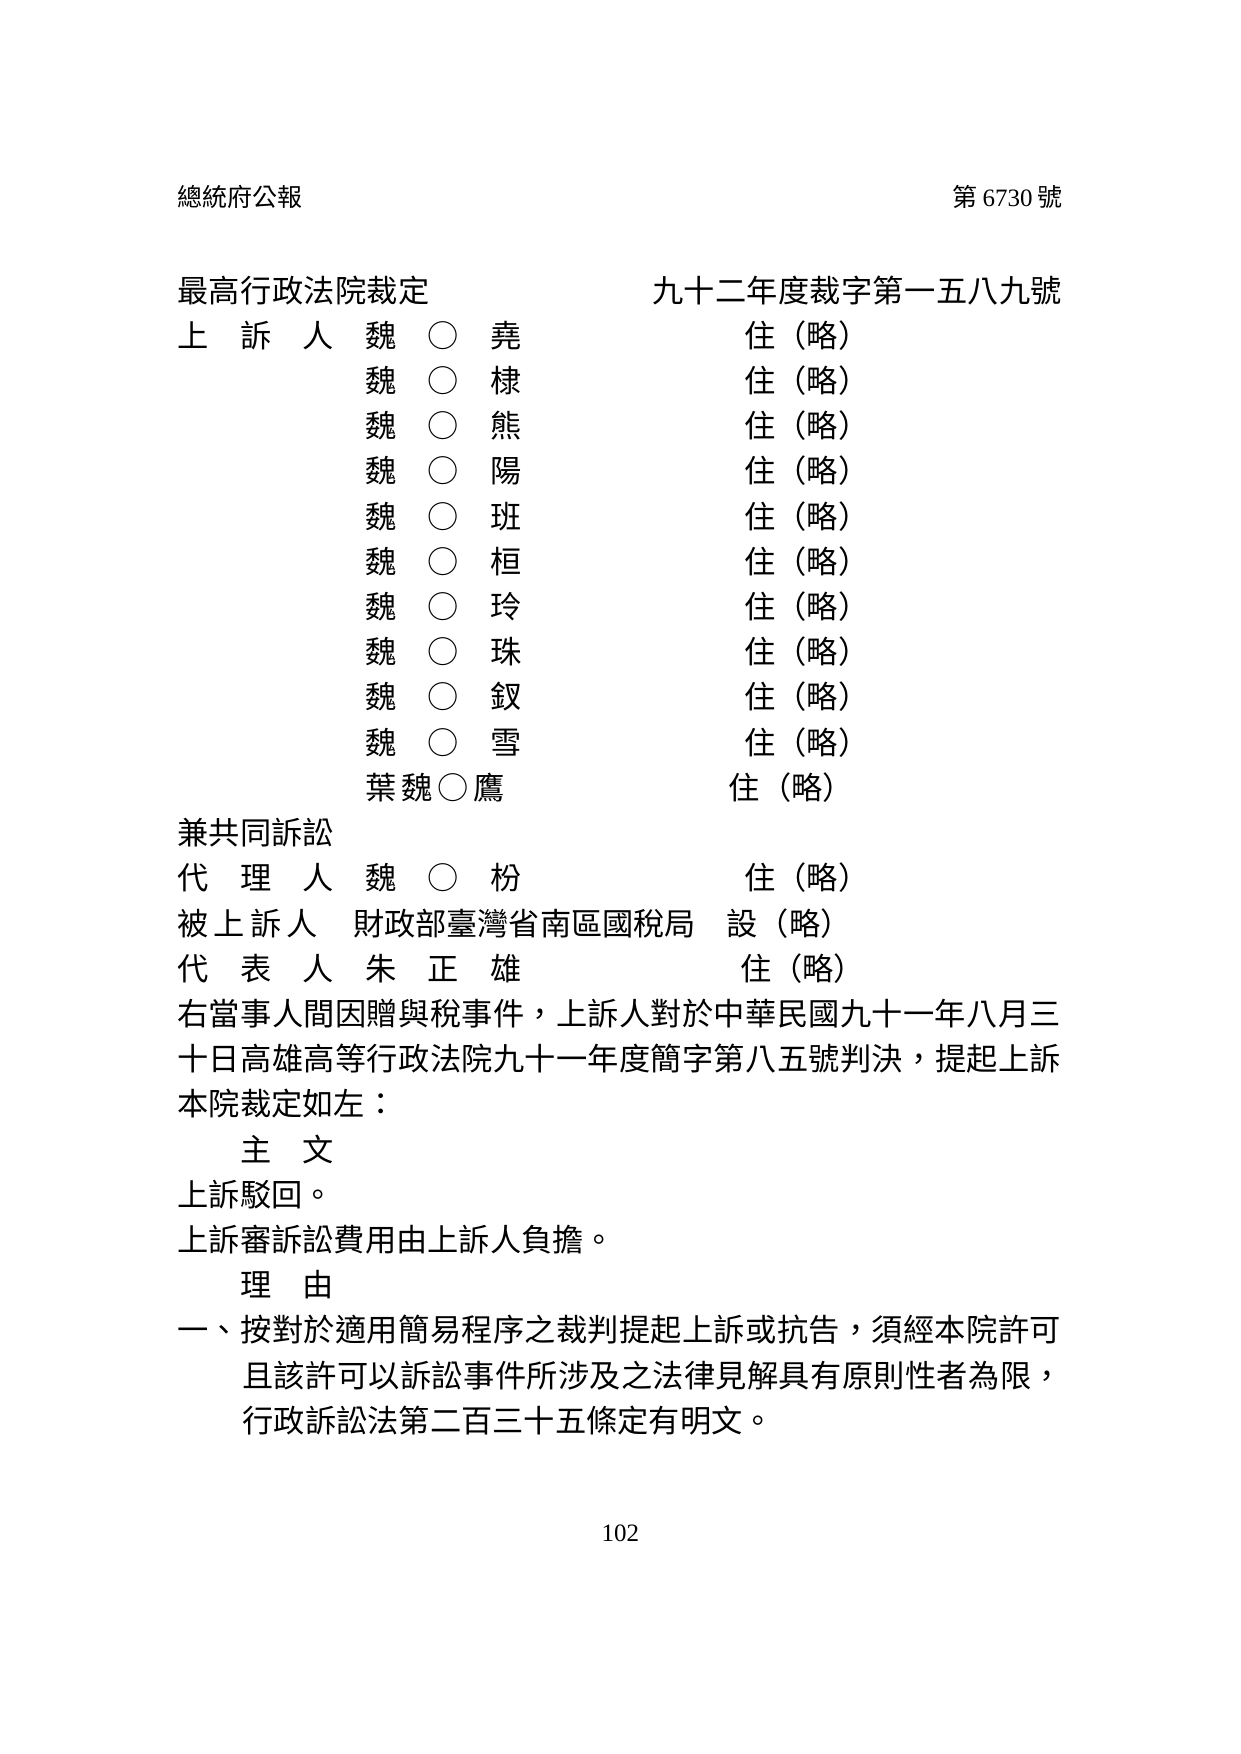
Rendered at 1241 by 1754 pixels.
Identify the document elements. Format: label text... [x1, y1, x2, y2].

text 理 由 [177, 1260, 1063, 1306]
text 最高行政法院裁定 九十二年度裁字第一五八九號 [177, 266, 1063, 311]
text 一、按對於適用簡易程序之裁判提起上訴或抗告，須經本院許可，且該許可以訴訟事件所涉及之法律見解具有原則性者為限，行政訴訟法第二百三十五條定有明文。 [177, 1306, 1063, 1441]
text 代 表 人 朱 正 雄 住（略） [177, 944, 1063, 989]
text 魏 ○ 陽 住（略） [177, 447, 1063, 492]
text 魏 ○ 棣 住（略） [177, 356, 1063, 401]
text 葉魏○鷹 住（略） [177, 763, 1063, 808]
text 右當事人間因贈與稅事件，上訴人對於中華民國九十一年八月三十日高雄高等行政法院九十一年度簡字第八五號判決，提起上訴，本院裁定如左： [177, 989, 1063, 1125]
text 上 訴 人 魏 ○ 堯 住（略） [177, 311, 1063, 356]
text 魏 ○ 桓 住（略） [177, 537, 1063, 582]
text 魏 ○ 熊 住（略） [177, 401, 1063, 447]
text 魏 ○ 雪 住（略） [177, 718, 1063, 763]
text 兼共同訴訟 [177, 808, 1063, 853]
text 魏 ○ 班 住（略） [177, 492, 1063, 537]
text 上訴駁回。 [177, 1170, 1063, 1215]
text 魏 ○ 釵 住（略） [177, 673, 1063, 718]
text 被上訴人 財政部臺灣省南區國稅局 設（略） [177, 899, 1063, 944]
text 魏 ○ 珠 住（略） [177, 627, 1063, 673]
text 魏 ○ 玲 住（略） [177, 582, 1063, 627]
text 上訴審訴訟費用由上訴人負擔。 [177, 1215, 1063, 1260]
text 代 理 人 魏 ○ 枌 住（略） [177, 853, 1063, 899]
text 主 文 [177, 1125, 1063, 1170]
